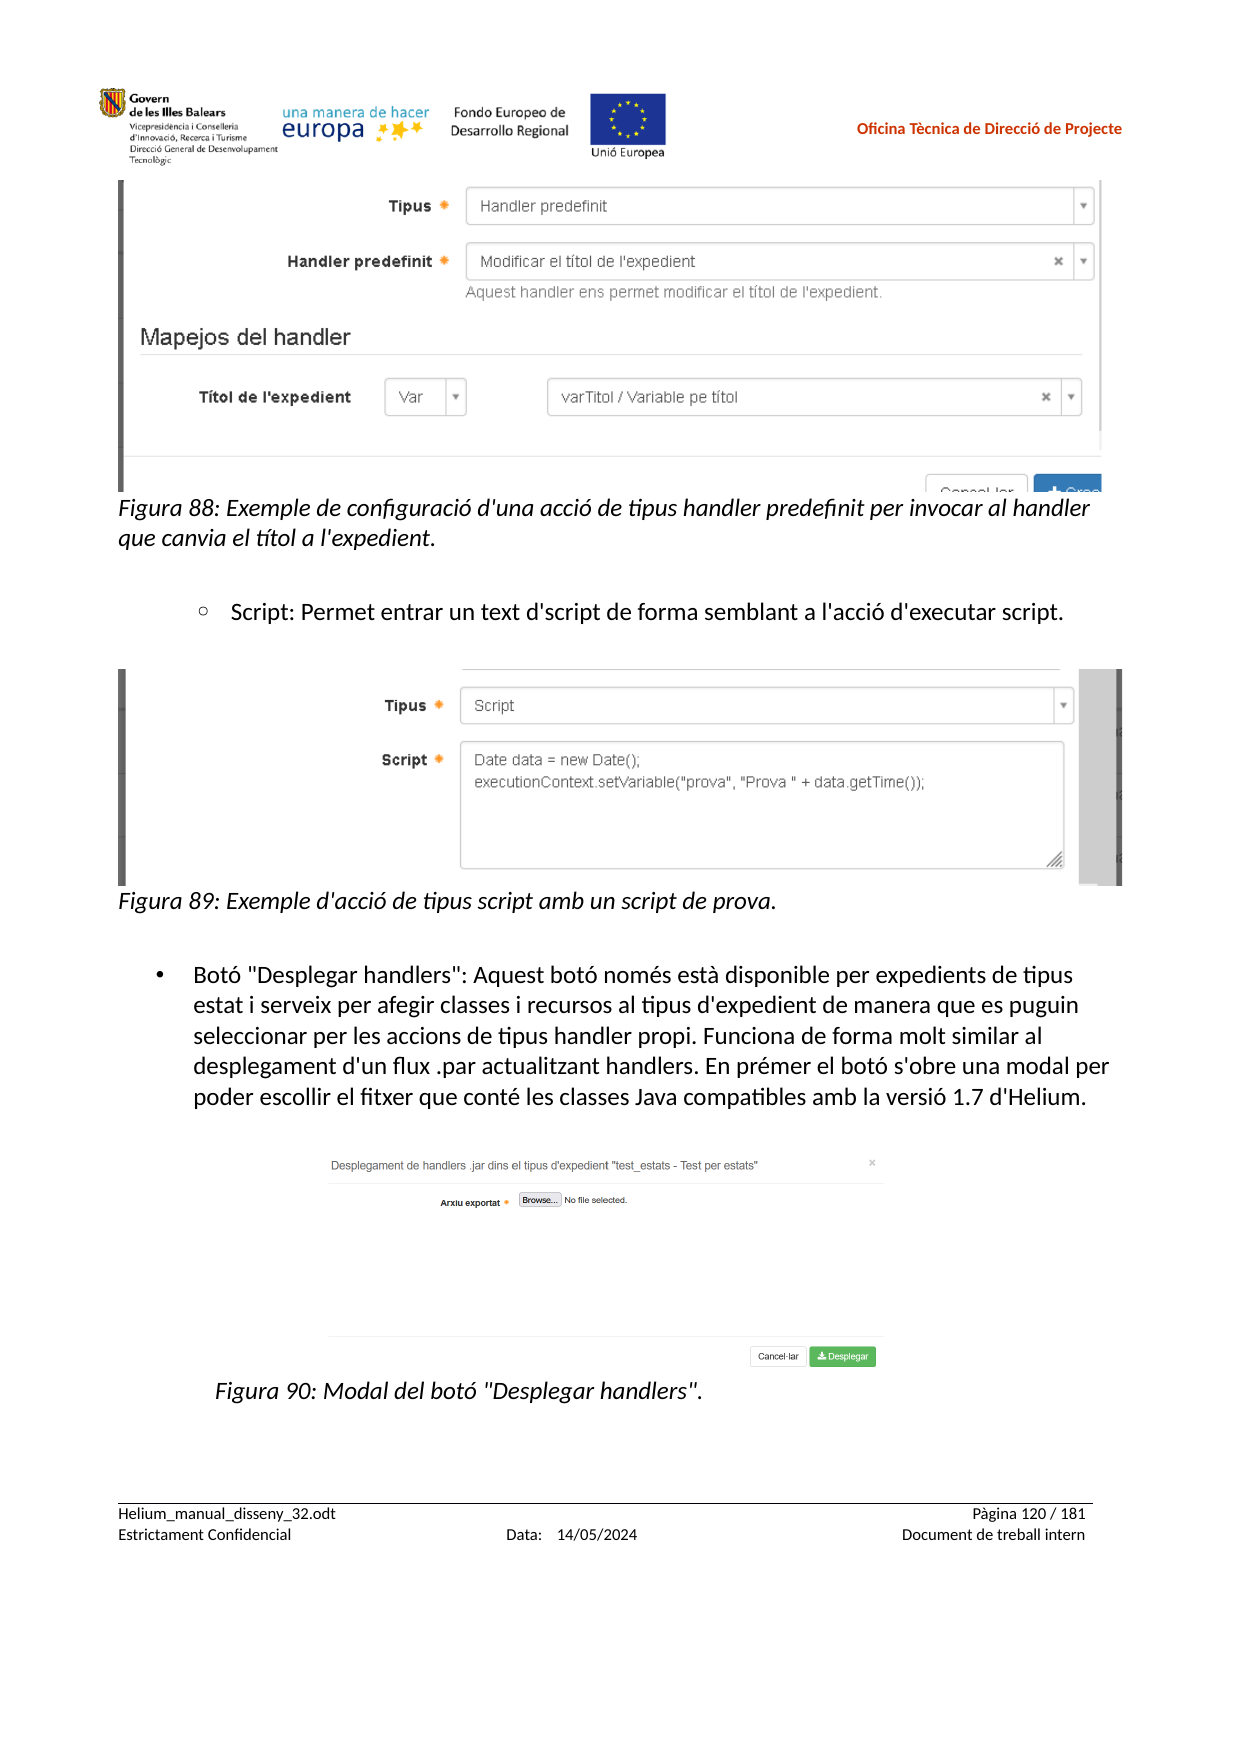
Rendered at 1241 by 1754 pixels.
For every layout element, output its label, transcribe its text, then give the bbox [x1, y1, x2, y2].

text Figura 89: Exemple d'acció de tipus script amb un script de prova. [118, 886, 1122, 916]
list Script: Permet entrar un text d'script de forma semblant a l'acció d'executar script. [193, 596, 1122, 626]
list Botó "Desplegar handlers": Aquest botó només està disponible per expedients de tipus estat i serveix per afegir classes i recursos al tipus d'expedient de manera que es puguin seleccionar per les accions de tipus handler propi. Funciona de forma molt similar al desplegament d'un flux .par actualitzant handlers. En prémer el botó s'obre una modal per poder escollir el fitxer que conté les classes Java compatibles amb la versió 1.7 d'Helium. [156, 959, 1122, 1111]
picture [118, 180, 1123, 492]
picture [99, 87, 668, 166]
picture [118, 669, 1123, 886]
text Figura 88: Exemple de configuració d'una acció de tipus handler predefinit per invocar al handler que canvia el títol a l'expedient. [118, 492, 1122, 553]
picture [328, 1151, 884, 1375]
text Figura 90: Modal del botó "Desplegar handlers". [215, 1375, 997, 1406]
